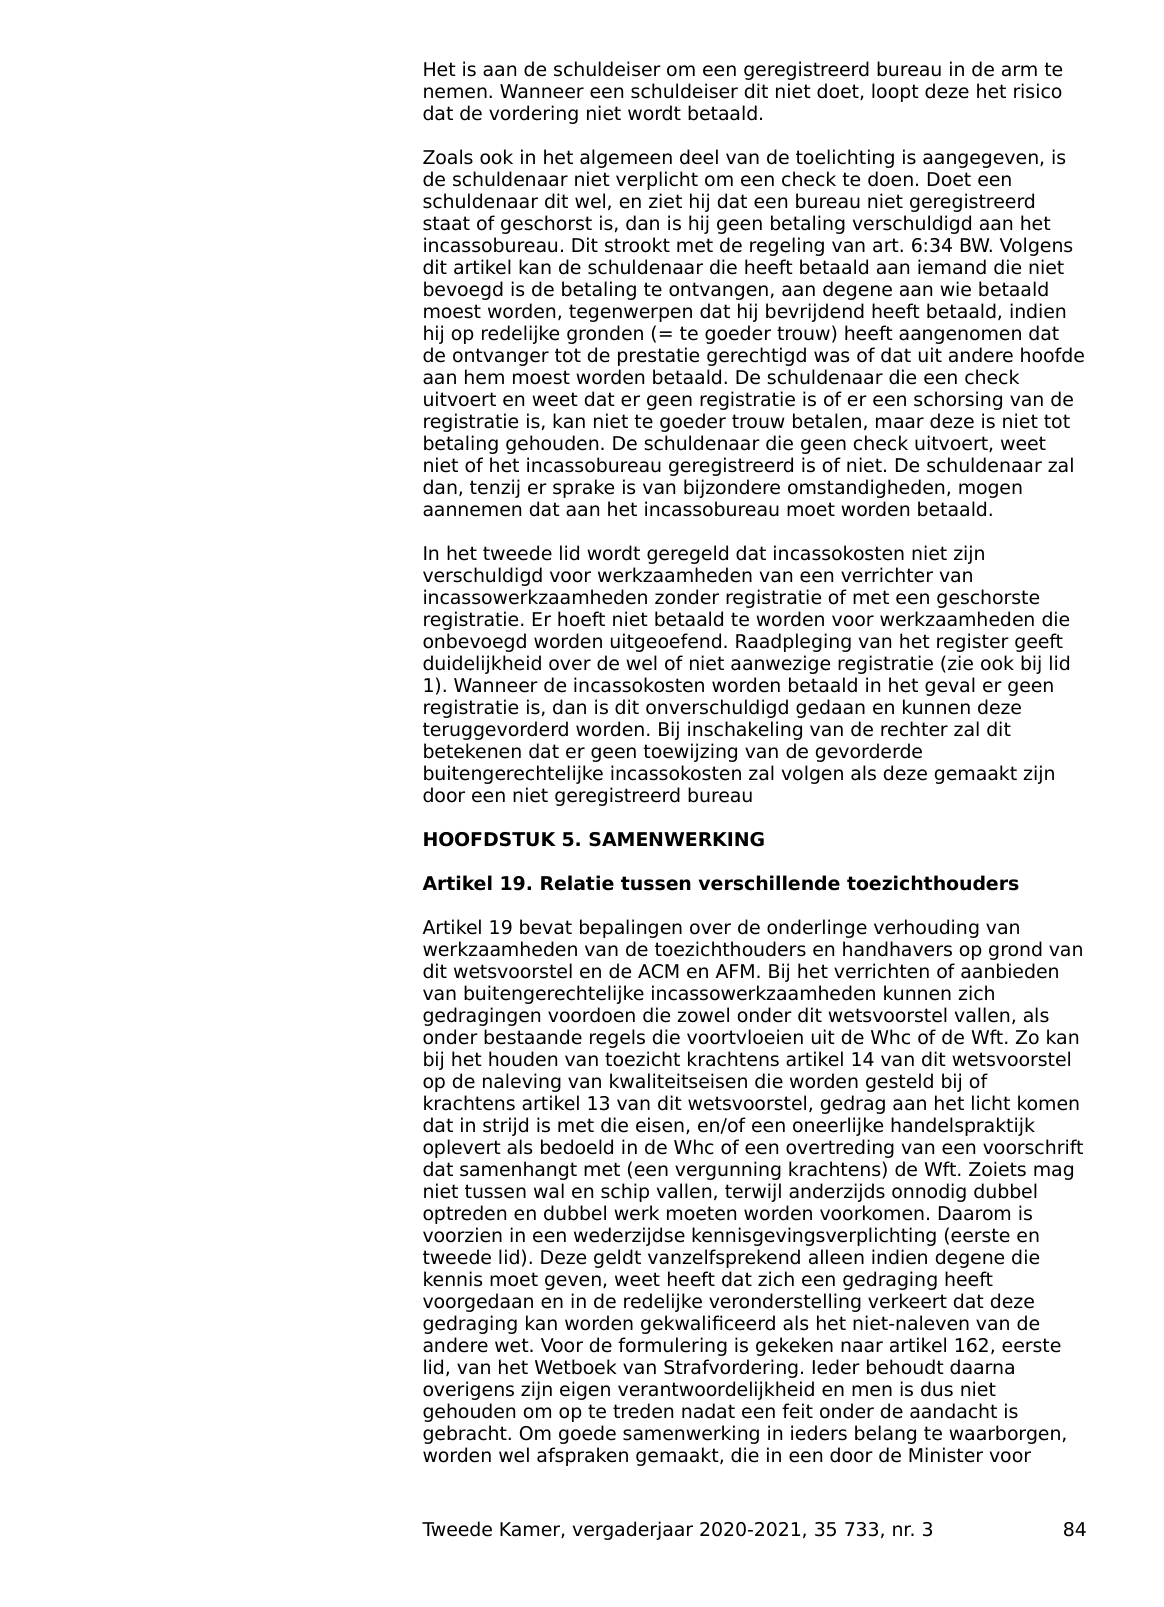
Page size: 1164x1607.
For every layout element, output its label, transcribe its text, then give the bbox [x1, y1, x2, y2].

text Het is aan de schuldeiser om een geregistreerd bureau in de arm te nemen. Wanneer een schuldeiser dit niet doet, loopt deze het risico dat de vordering niet wordt betaald. [422, 59, 1087, 125]
subtitle HOOFDSTUK 5. SAMENWERKING [422, 829, 1087, 851]
text Artikel 19 bevat bepalingen over de onderlinge verhouding van werkzaamheden van de toezichthouders en handhavers op grond van dit wetsvoorstel en de ACM en AFM. Bij het verrichten of aanbieden van buitengerechtelijke incassowerkzaamheden kunnen zich gedragingen voordoen die zowel onder dit wetsvoorstel vallen, als onder bestaande regels die voortvloeien uit de Whc of de Wft. Zo kan bij het houden van toezicht krachtens artikel 14 van dit wetsvoorstel op de naleving van kwaliteitseisen die worden gesteld bij of krachtens artikel 13 van dit wetsvoorstel, gedrag aan het licht komen dat in strijd is met die eisen, en/of een oneerlijke handelspraktijk oplevert als bedoeld in de Whc of een overtreding van een voorschrift dat samenhangt met (een vergunning krachtens) de Wft. Zoiets mag niet tussen wal en schip vallen, terwijl anderzijds onnodig dubbel optreden en dubbel werk moeten worden voorkomen. Daarom is voorzien in een wederzijdse kennisgevingsverplichting (eerste en tweede lid). Deze geldt vanzelfsprekend alleen indien degene die kennis moet geven, weet heeft dat zich een gedraging heeft voorgedaan en in de redelijke veronderstelling verkeert dat deze gedraging kan worden gekwalificeerd als het niet-naleven van de andere wet. Voor de formulering is gekeken naar artikel 162, eerste lid, van het Wetboek van Strafvordering. Ieder behoudt daarna overigens zijn eigen verantwoordelijkheid en men is dus niet gehouden om op te treden nadat een feit onder de aandacht is gebracht. Om goede samenwerking in ieders belang te waarborgen, worden wel afspraken gemaakt, die in een door de Minister voor [422, 917, 1087, 1467]
subtitle Artikel 19. Relatie tussen verschillende toezichthouders [422, 873, 1087, 895]
text Zoals ook in het algemeen deel van de toelichting is aangegeven, is de schuldenaar niet verplicht om een check te doen. Doet een schuldenaar dit wel, en ziet hij dat een bureau niet geregistreerd staat of geschorst is, dan is hij geen betaling verschuldigd aan het incassobureau. Dit strookt met de regeling van art. 6:34 BW. Volgens dit artikel kan de schuldenaar die heeft betaald aan iemand die niet bevoegd is de betaling te ontvangen, aan degene aan wie betaald moest worden, tegenwerpen dat hij bevrijdend heeft betaald, indien hij op redelijke gronden (= te goeder trouw) heeft aangenomen dat de ontvanger tot de prestatie gerechtigd was of dat uit andere hoofde aan hem moest worden betaald. De schuldenaar die een check uitvoert en weet dat er geen registratie is of er een schorsing van de registratie is, kan niet te goeder trouw betalen, maar deze is niet tot betaling gehouden. De schuldenaar die geen check uitvoert, weet niet of het incassobureau geregistreerd is of niet. De schuldenaar zal dan, tenzij er sprake is van bijzondere omstandigheden, mogen aannemen dat aan het incassobureau moet worden betaald. [422, 147, 1087, 521]
text In het tweede lid wordt geregeld dat incassokosten niet zijn verschuldigd voor werkzaamheden van een verrichter van incassowerkzaamheden zonder registratie of met een geschorste registratie. Er hoeft niet betaald te worden voor werkzaamheden die onbevoegd worden uitgeoefend. Raadpleging van het register geeft duidelijkheid over de wel of niet aanwezige registratie (zie ook bij lid 1). Wanneer de incassokosten worden betaald in het geval er geen registratie is, dan is dit onverschuldigd gedaan en kunnen deze teruggevorderd worden. Bij inschakeling van de rechter zal dit betekenen dat er geen toewijzing van de gevorderde buitengerechtelijke incassokosten zal volgen als deze gemaakt zijn door een niet geregistreerd bureau [422, 543, 1087, 807]
